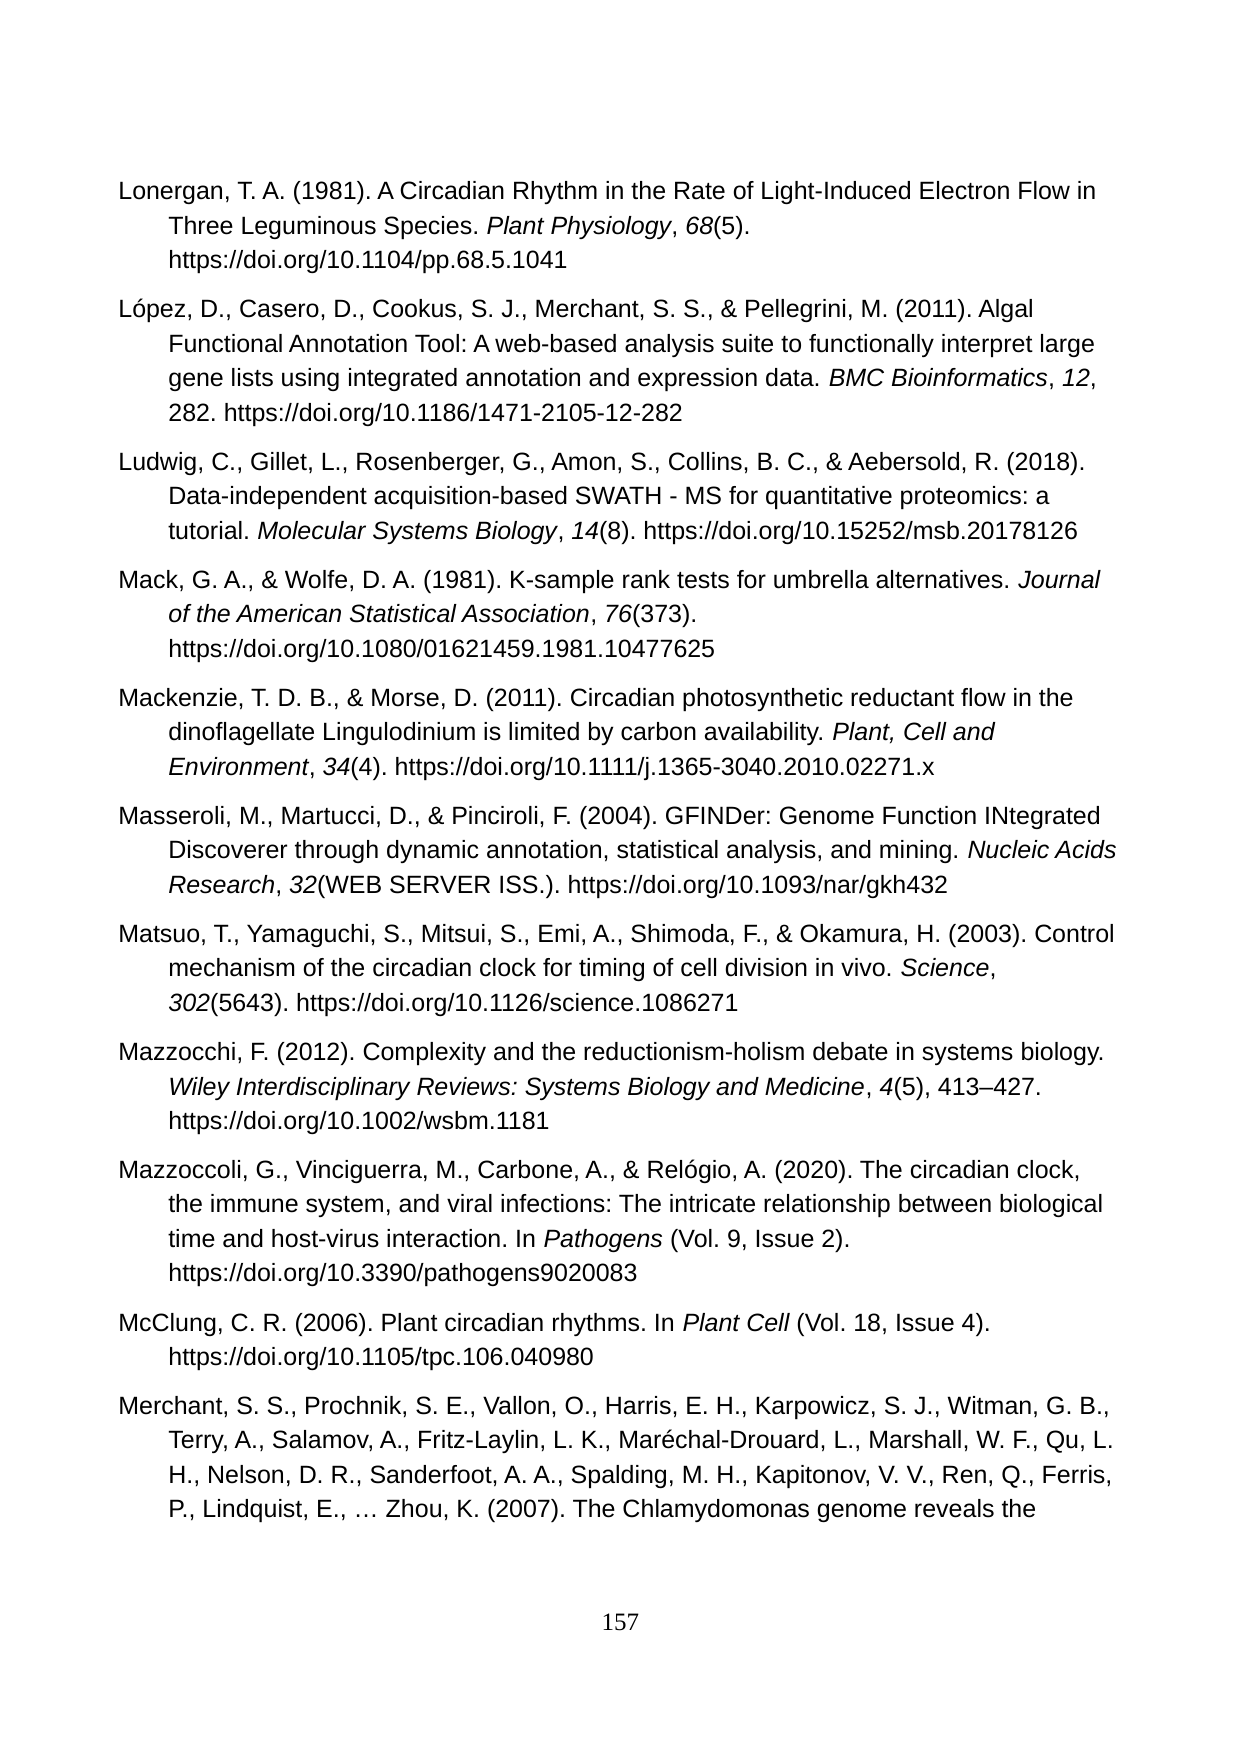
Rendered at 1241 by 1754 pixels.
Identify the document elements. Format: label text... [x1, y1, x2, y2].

text Lonergan, T. A. (1981). A Circadian Rhythm in the Rate of Light-Induced Electron Flow in Three Leguminous Species. Plant Physiology, 68(5). https://doi.org/10.1104/pp.68.5.1041 [118, 176, 1122, 274]
text Ludwig, C., Gillet, L., Rosenberger, G., Amon, S., Collins, B. C., & Aebersold, R. (2018). Data‐independent acquisition‐based SWATH ‐ MS for quantitative proteomics: a tutorial. Molecular Systems Biology, 14(8). https://doi.org/10.15252/msb.20178126 [118, 447, 1122, 544]
text Masseroli, M., Martucci, D., & Pinciroli, F. (2004). GFINDer: Genome Function INtegrated Discoverer through dynamic annotation, statistical analysis, and mining. Nucleic Acids Research, 32(WEB SERVER ISS.). https://doi.org/10.1093/nar/gkh432 [118, 801, 1122, 899]
text Mazzoccoli, G., Vinciguerra, M., Carbone, A., & Relógio, A. (2020). The circadian clock, the immune system, and viral infections: The intricate relationship between biological time and host-virus interaction. In Pathogens (Vol. 9, Issue 2). https://doi.org/10.3390/pathogens9020083 [118, 1155, 1122, 1287]
text Merchant, S. S., Prochnik, S. E., Vallon, O., Harris, E. H., Karpowicz, S. J., Witman, G. B., Terry, A., Salamov, A., Fritz-Laylin, L. K., Maréchal-Drouard, L., Marshall, W. F., Qu, L. H., Nelson, D. R., Sanderfoot, A. A., Spalding, M. H., Kapitonov, V. V., Ren, Q., Ferris, P., Lindquist, E., … Zhou, K. (2007). The Chlamydomonas genome reveals the [118, 1391, 1122, 1523]
text McClung, C. R. (2006). Plant circadian rhythms. In Plant Cell (Vol. 18, Issue 4). https://doi.org/10.1105/tpc.106.040980 [118, 1307, 1122, 1371]
text Mackenzie, T. D. B., & Morse, D. (2011). Circadian photosynthetic reductant flow in the dinoflagellate Lingulodinium is limited by carbon availability. Plant, Cell and Environment, 34(4). https://doi.org/10.1111/j.1365-3040.2010.02271.x [118, 683, 1122, 781]
text Matsuo, T., Yamaguchi, S., Mitsui, S., Emi, A., Shimoda, F., & Okamura, H. (2003). Control mechanism of the circadian clock for timing of cell division in vivo. Science, 302(5643). https://doi.org/10.1126/science.1086271 [118, 919, 1122, 1017]
text Mack, G. A., & Wolfe, D. A. (1981). K-sample rank tests for umbrella alternatives. Journal of the American Statistical Association, 76(373). https://doi.org/10.1080/01621459.1981.10477625 [118, 565, 1122, 663]
text López, D., Casero, D., Cookus, S. J., Merchant, S. S., & Pellegrini, M. (2011). Algal Functional Annotation Tool: A web-based analysis suite to functionally interpret large gene lists using integrated annotation and expression data. BMC Bioinformatics, 12, 282. https://doi.org/10.1186/1471-2105-12-282 [118, 294, 1122, 427]
text Mazzocchi, F. (2012). Complexity and the reductionism-holism debate in systems biology. Wiley Interdisciplinary Reviews: Systems Biology and Medicine, 4(5), 413–427. https://doi.org/10.1002/wsbm.1181 [118, 1037, 1122, 1135]
